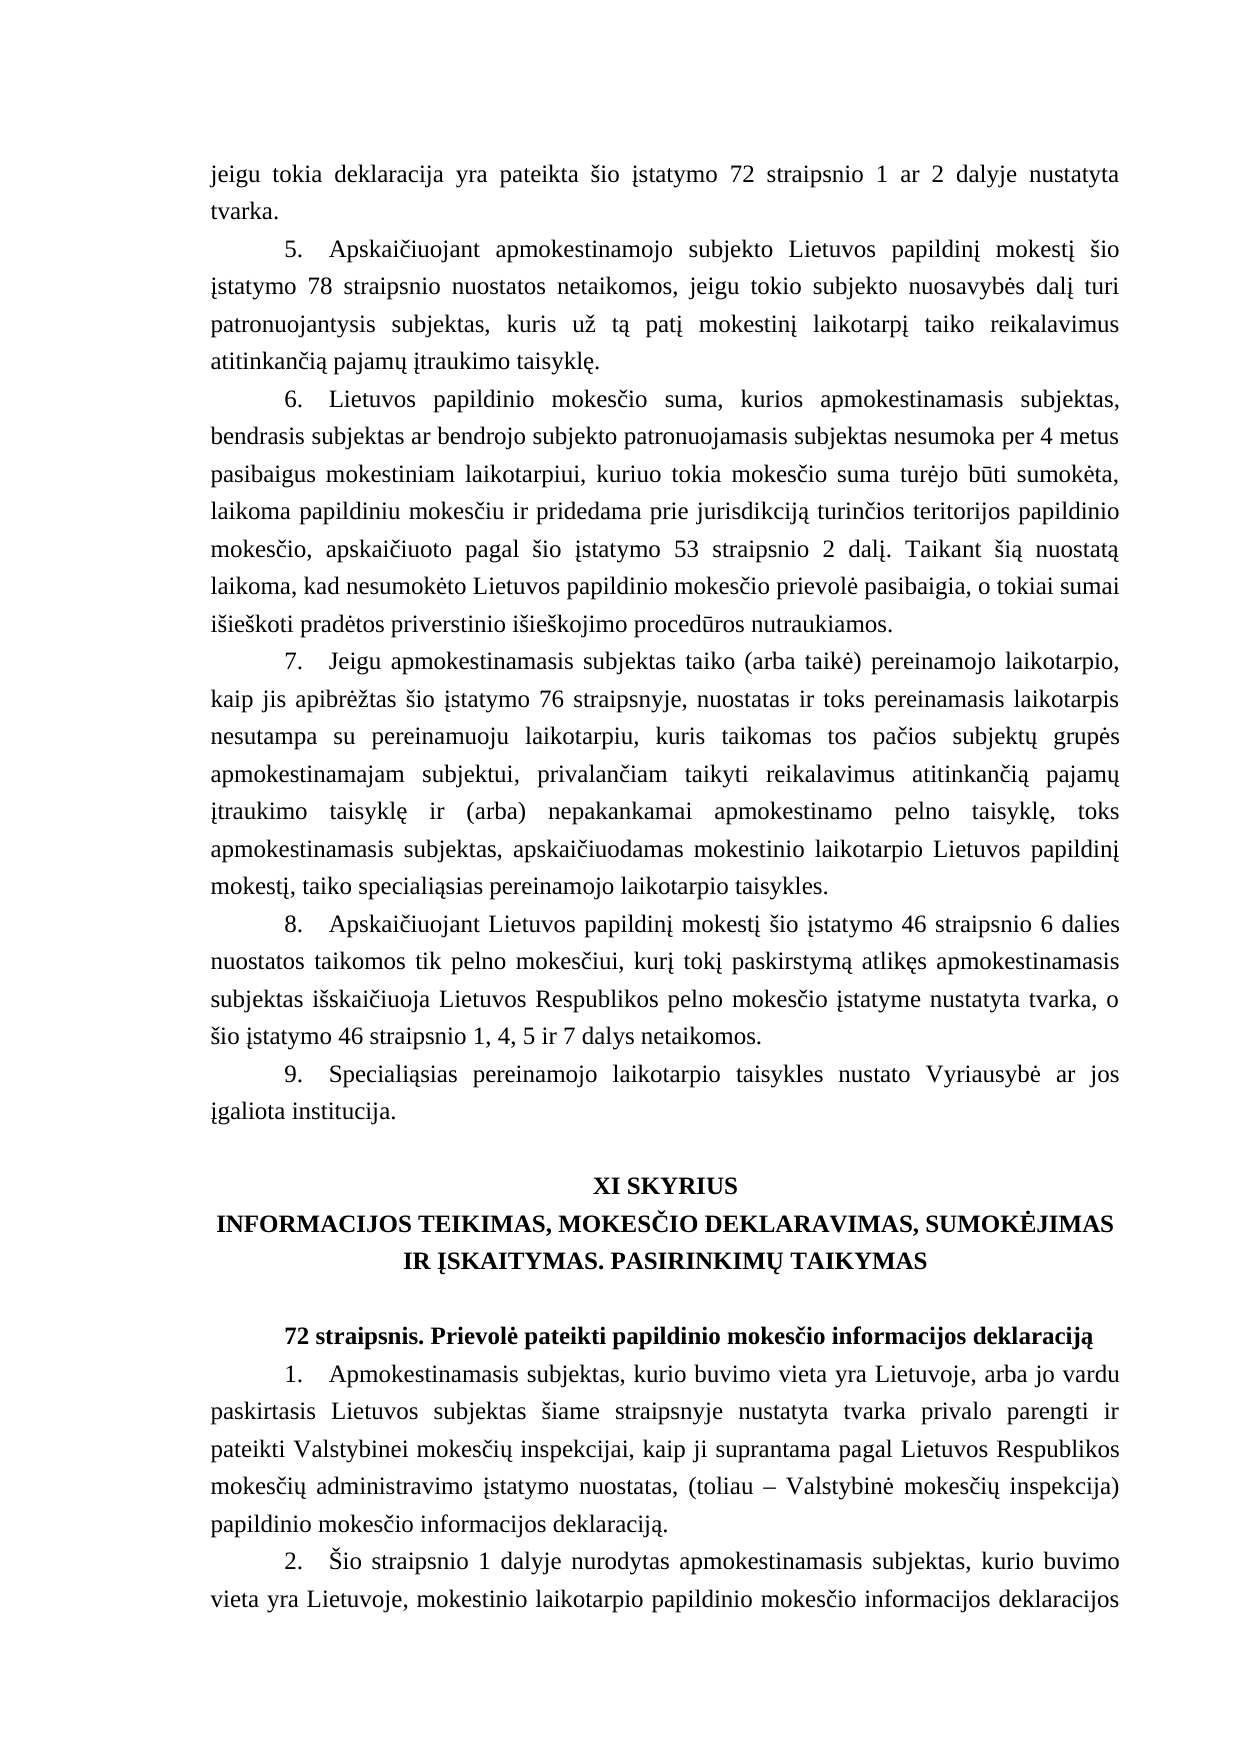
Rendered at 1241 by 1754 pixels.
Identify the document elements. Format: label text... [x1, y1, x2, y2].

text jeigu tokia deklaracija yra pateikta šio įstatymo 72 straipsnio 1 ar 2 dalyje nustatyta tvarka. [210, 150, 1120, 225]
text XI SKYRIUS [210, 1162, 1120, 1200]
text 2. Šio straipsnio 1 dalyje nurodytas apmokestinamasis subjektas, kurio buvimo vieta yra Lietuvoje, mokestinio laikotarpio papildinio mokesčio informacijos deklaracijos [210, 1537, 1120, 1612]
text INFORMACIJOS TEIKIMAS, MOKESČIO DEKLARAVIMAS, SUMOKĖJIMAS IR ĮSKAITYMAS. PASIRINKIMŲ TAIKYMAS [210, 1200, 1120, 1275]
text 6. Lietuvos papildinio mokesčio suma, kurios apmokestinamasis subjektas, bendrasis subjektas ar bendrojo subjekto patronuojamasis subjektas nesumoka per 4 metus pasibaigus mokestiniam laikotarpiui, kuriuo tokia mokesčio suma turėjo būti sumokėta, laikoma papildiniu mokesčiu ir pridedama prie jurisdikciją turinčios teritorijos papildinio mokesčio, apskaičiuoto pagal šio įstatymo 53 straipsnio 2 dalį. Taikant šią nuostatą laikoma, kad nesumokėto Lietuvos papildinio mokesčio prievolė pasibaigia, o tokiai sumai išieškoti pradėtos priverstinio išieškojimo procedūros nutraukiamos. [210, 375, 1120, 637]
text 5. Apskaičiuojant apmokestinamojo subjekto Lietuvos papildinį mokestį šio įstatymo 78 straipsnio nuostatos netaikomos, jeigu tokio subjekto nuosavybės dalį turi patronuojantysis subjektas, kuris už tą patį mokestinį laikotarpį taiko reikalavimus atitinkančią pajamų įtraukimo taisyklę. [210, 225, 1120, 375]
text 9. Specialiąsias pereinamojo laikotarpio taisykles nustato Vyriausybė ar jos įgaliota institucija. [210, 1050, 1120, 1125]
text 7. Jeigu apmokestinamasis subjektas taiko (arba taikė) pereinamojo laikotarpio, kaip jis apibrėžtas šio įstatymo 76 straipsnyje, nuostatas ir toks pereinamasis laikotarpis nesutampa su pereinamuoju laikotarpiu, kuris taikomas tos pačios subjektų grupės apmokestinamajam subjektui, privalančiam taikyti reikalavimus atitinkančią pajamų įtraukimo taisyklę ir (arba) nepakankamai apmokestinamo pelno taisyklę, toks apmokestinamasis subjektas, apskaičiuodamas mokestinio laikotarpio Lietuvos papildinį mokestį, taiko specialiąsias pereinamojo laikotarpio taisykles. [210, 637, 1120, 900]
text 72 straipsnis. Prievolė pateikti papildinio mokesčio informacijos deklaraciją [210, 1312, 1120, 1350]
text 8. Apskaičiuojant Lietuvos papildinį mokestį šio įstatymo 46 straipsnio 6 dalies nuostatos taikomos tik pelno mokesčiui, kurį tokį paskirstymą atlikęs apmokestinamasis subjektas išskaičiuoja Lietuvos Respublikos pelno mokesčio įstatyme nustatyta tvarka, o šio įstatymo 46 straipsnio 1, 4, 5 ir 7 dalys netaikomos. [210, 900, 1120, 1050]
text 1. Apmokestinamasis subjektas, kurio buvimo vieta yra Lietuvoje, arba jo vardu paskirtasis Lietuvos subjektas šiame straipsnyje nustatyta tvarka privalo parengti ir pateikti Valstybinei mokesčių inspekcijai, kaip ji suprantama pagal Lietuvos Respublikos mokesčių administravimo įstatymo nuostatas, (toliau – Valstybinė mokesčių inspekcija) papildinio mokesčio informacijos deklaraciją. [210, 1350, 1120, 1537]
